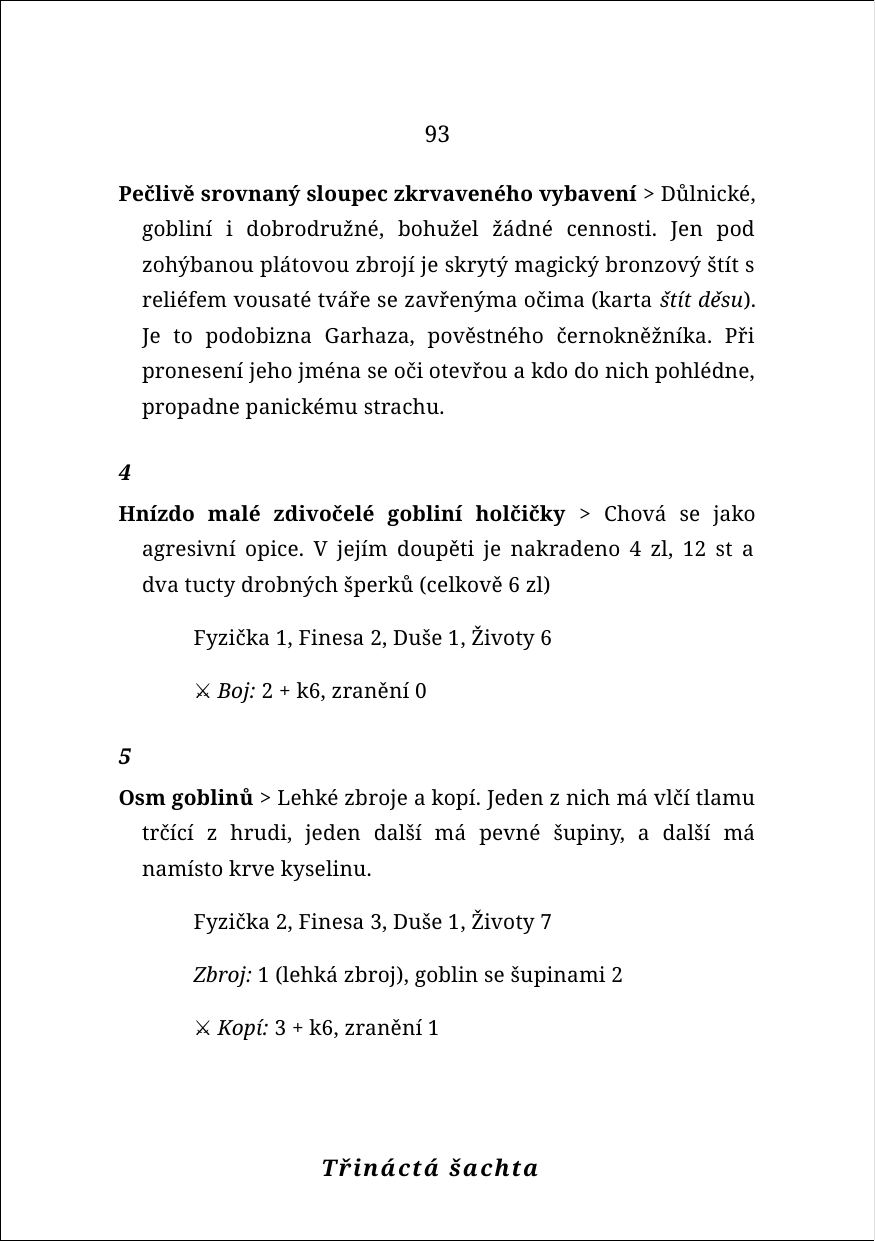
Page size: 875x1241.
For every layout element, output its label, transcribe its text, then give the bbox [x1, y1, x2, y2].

subtitle 5 [118, 741, 756, 771]
subtitle 4 [118, 457, 756, 487]
text Pečlivě srovnaný sloupec zkrvaveného vybavení > Důlnické, gobliní i dobrodružné, bohužel žádné cennosti. Jen pod zohýbanou plátovou zbrojí je skrytý magický bronzový štít s reliéfem vousaté tváře se zavřenýma očima (karta štít děsu). Je to podobizna Garhaza, pověstného černokněžníka. Při pronesení jeho jména se oči otevřou a kdo do nich pohlédne, propadne panickému strachu. [118, 179, 756, 421]
list Zbroj: 1 (lehká zbroj), goblin se šupinami 2 [156, 960, 756, 989]
text Osm goblinů > Lehké zbroje a kopí. Jeden z nich má vlčí tlamu trčící z hrudi, jeden další má pevné šupiny, a další má namísto krve kyselinu. [118, 783, 756, 882]
list Fyzička 1, Finesa 2, Duše 1, Životy 6 [156, 623, 756, 651]
list ⚔ Kopí: 3 + k6, zranění 1 [156, 1013, 756, 1042]
list Fyzička 2, Finesa 3, Duše 1, Životy 7 [156, 907, 756, 935]
list ⚔ Boj: 2 + k6, zranění 0 [156, 676, 756, 704]
text Hnízdo malé zdivočelé gobliní holčičky > Chová se jako agresivní opice. V jejím doupěti je nakradeno 4 zl, 12 st a dva tucty drobných šperků (celkově 6 zl) [118, 499, 756, 598]
